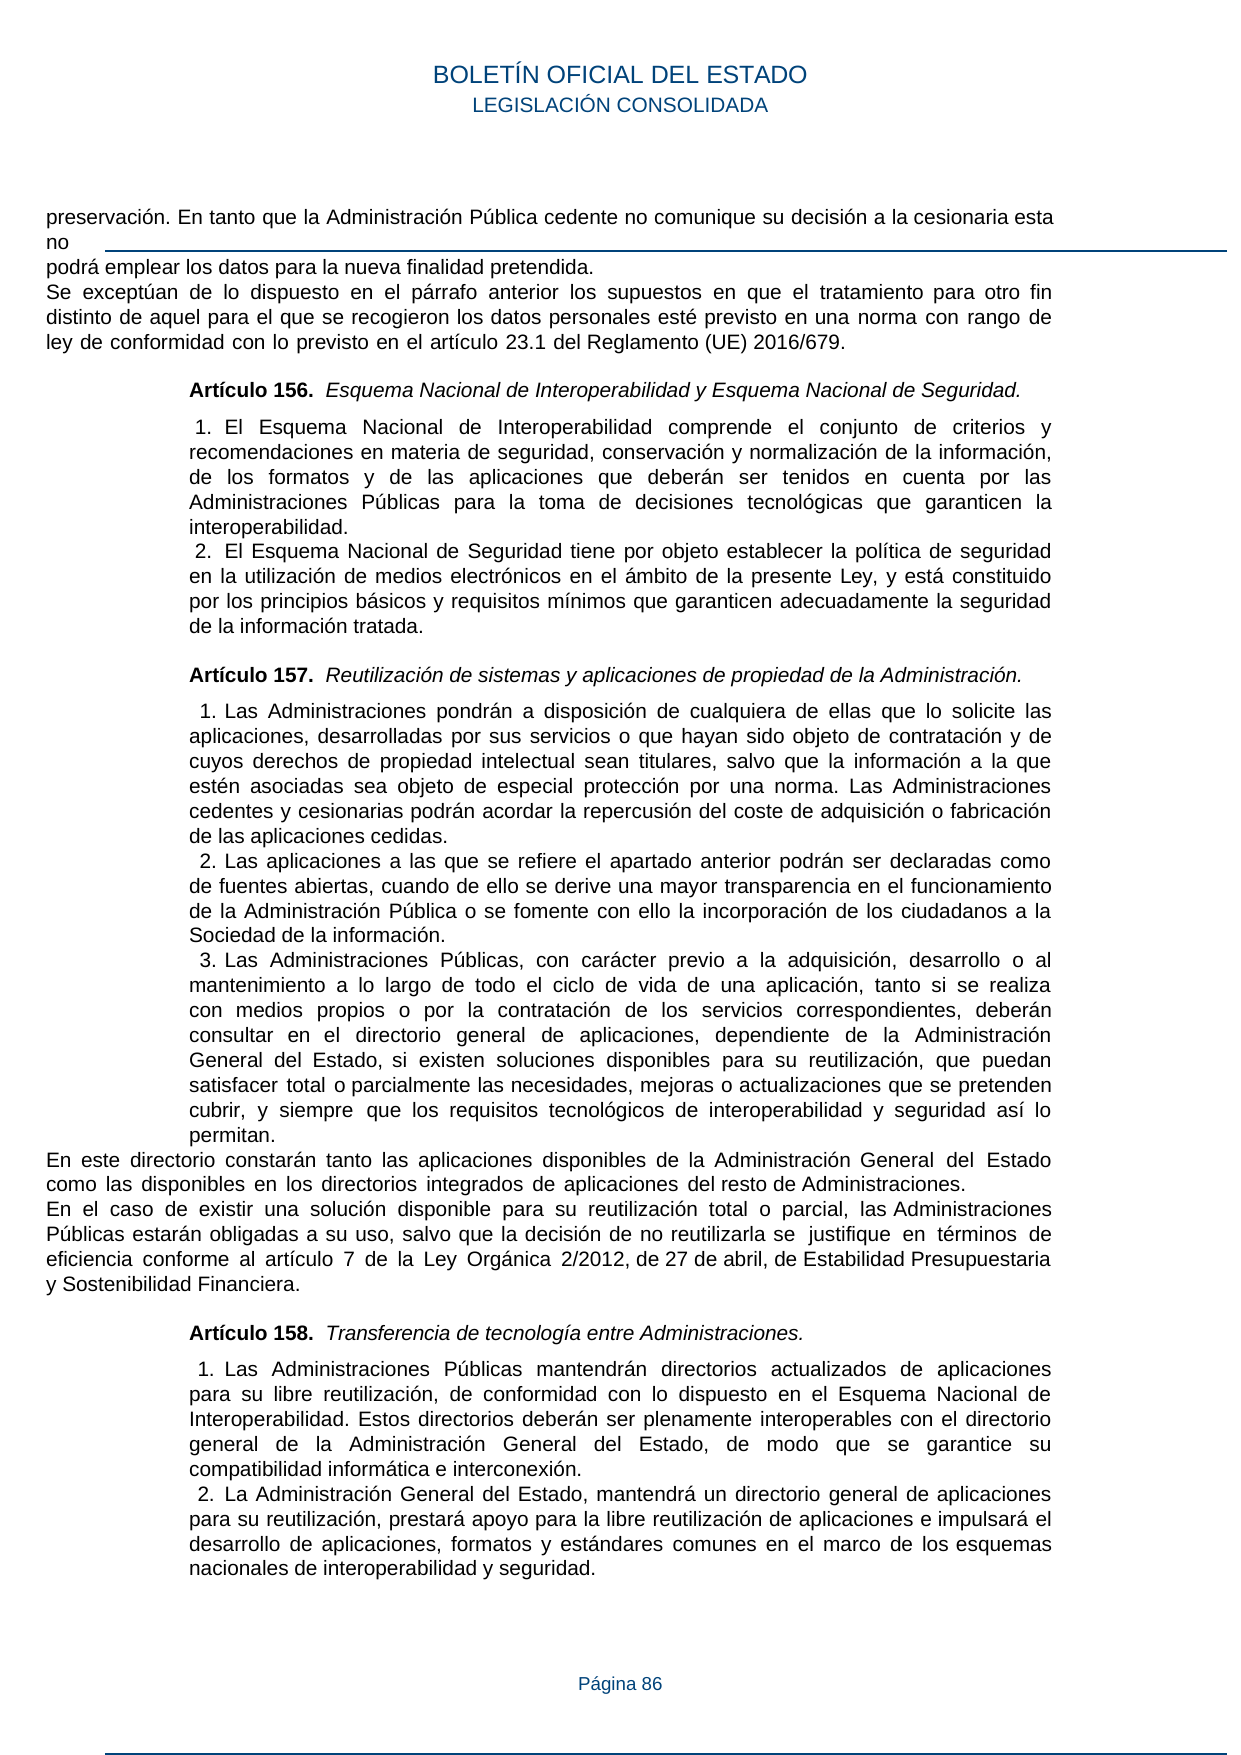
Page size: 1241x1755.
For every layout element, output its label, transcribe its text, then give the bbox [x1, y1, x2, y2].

text preservación. En tanto que la Administración Pública cedente no comunique su decisión a la cesionaria esta no podrá emplear los datos para la nueva finalidad pretendida. [46, 205, 1072, 279]
text Artículo 156. Esquema Nacional de Interoperabilidad y Esquema Nacional de Seguridad. [189, 378, 1195, 402]
text Artículo 158. Transferencia de tecnología entre Administraciones. [189, 1320, 1195, 1344]
list Las Administraciones pondrán a disposición de cualquiera de ellas que lo solicite las aplicaciones, desarrolladas por sus servicios o que hayan sido objeto de contratación y de cuyos derechos de propiedad intelectual sean titulares, salvo que la información a la que estén asociadas sea objeto de especial protección por una norma. Las Administraciones cedentes y cesionarias podrán acordar la repercusión del coste de adquisición o fabricación de las aplicaciones cedidas. [164, 699, 1052, 848]
list La Administración General del Estado, mantendrá un directorio general de aplicaciones para su reutilización, prestará apoyo para la libre reutilización de aplicaciones e impulsará el desarrollo de aplicaciones, formatos y estándares comunes en el marco de los esquemas nacionales de interoperabilidad y seguridad. [162, 1482, 1052, 1580]
list El Esquema Nacional de Interoperabilidad comprende el conjunto de criterios y recomendaciones en materia de seguridad, conservación y normalización de la información, de los formatos y de las aplicaciones que deberán ser tenidos en cuenta por las Administraciones Públicas para la toma de decisiones tecnológicas que garanticen la interoperabilidad. [159, 415, 1052, 538]
text Se exceptúan de lo dispuesto en el párrafo anterior los supuestos en que el tratamiento para otro fin distinto de aquel para el que se recogieron los datos personales esté previsto en una norma con rango de ley de conformidad con lo previsto en el artículo 23.1 del Reglamento (UE) 2016/679. [46, 280, 1052, 354]
text En este directorio constarán tanto las aplicaciones disponibles de la Administración General del Estado como las disponibles en los directorios integrados de aplicaciones del resto de Administraciones. [46, 1147, 1052, 1196]
text En el caso de existir una solución disponible para su reutilización total o parcial, las Administraciones Públicas estarán obligadas a su uso, salvo que la decisión de no reutilizarla se justifique en términos de eficiencia conforme al artículo 7 de la Ley Orgánica 2/2012, de 27 de abril, de Estabilidad Presupuestaria y Sostenibilidad Financiera. [46, 1197, 1052, 1296]
list Las Administraciones Públicas mantendrán directorios actualizados de aplicaciones para su libre reutilización, de conformidad con lo dispuesto en el Esquema Nacional de Interoperabilidad. Estos directorios deberán ser plenamente interoperables con el directorio general de la Administración General del Estado, de modo que se garantice su compatibilidad informática e interconexión. [162, 1357, 1052, 1481]
list El Esquema Nacional de Seguridad tiene por objeto establecer la política de seguridad en la utilización de medios electrónicos en el ámbito de la presente Ley, y está constituido por los principios básicos y requisitos mínimos que garanticen adecuadamente la seguridad de la información tratada. [159, 539, 1052, 638]
list Las Administraciones Públicas, con carácter previo a la adquisición, desarrollo o al mantenimiento a lo largo de todo el ciclo de vida de una aplicación, tanto si se realiza con medios propios o por la contratación de los servicios correspondientes, deberán consultar en el directorio general de aplicaciones, dependiente de la Administración General del Estado, si existen soluciones disponibles para su reutilización, que puedan satisfacer total o parcialmente las necesidades, mejoras o actualizaciones que se pretenden cubrir, y siempre que los requisitos tecnológicos de interoperabilidad y seguridad así lo permitan. [164, 948, 1052, 1146]
list Las aplicaciones a las que se refiere el apartado anterior podrán ser declaradas como de fuentes abiertas, cuando de ello se derive una mayor transparencia en el funcionamiento de la Administración Pública o se fomente con ello la incorporación de los ciudadanos a la Sociedad de la información. [164, 849, 1052, 947]
text Artículo 157. Reutilización de sistemas y aplicaciones de propiedad de la Administración. [189, 662, 1195, 686]
